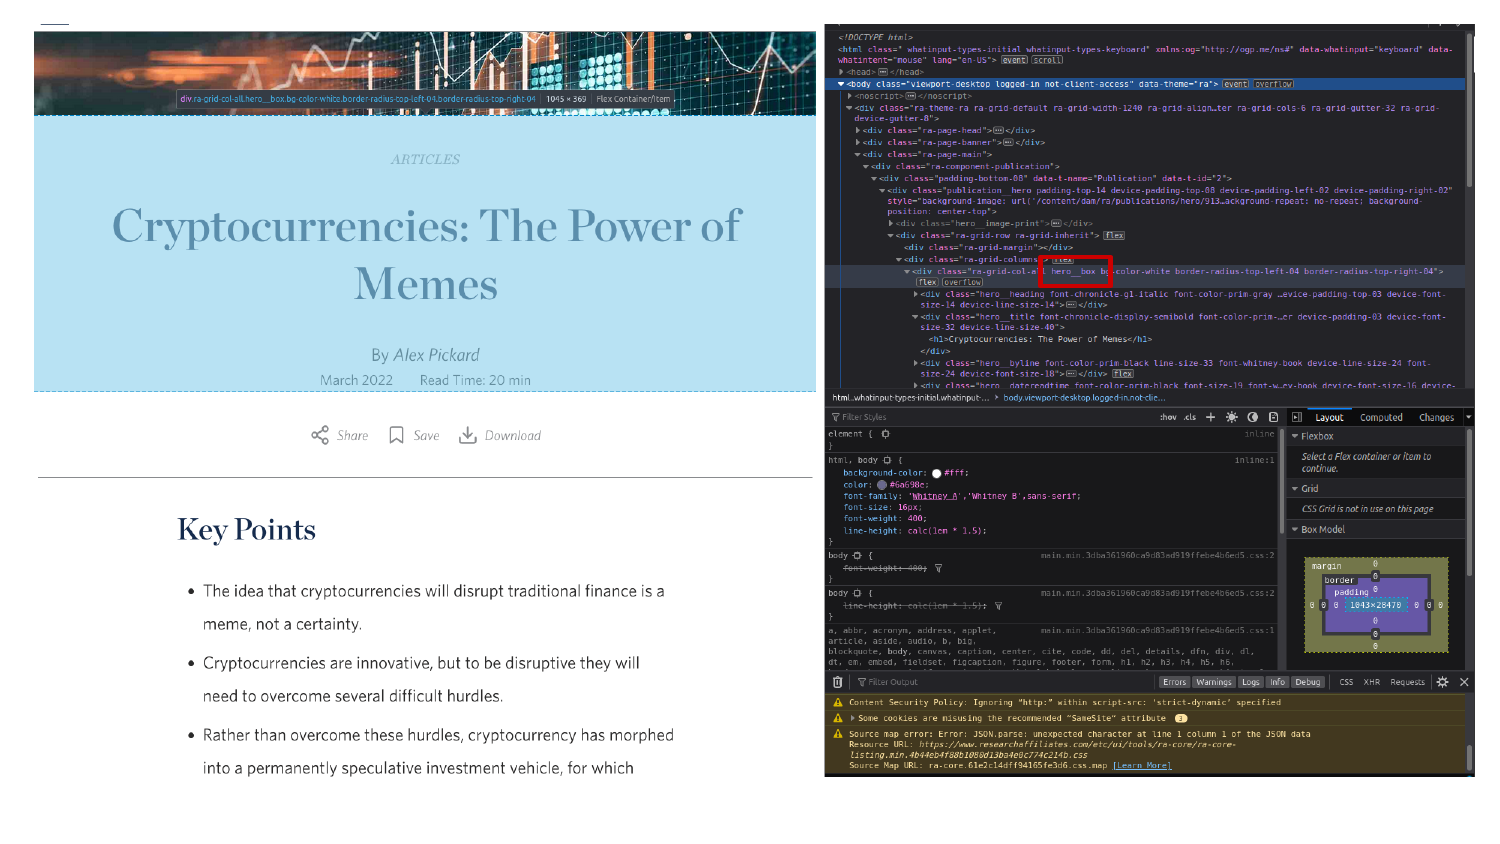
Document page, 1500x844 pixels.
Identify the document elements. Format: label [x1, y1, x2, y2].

picture [34, 24, 1475, 777]
